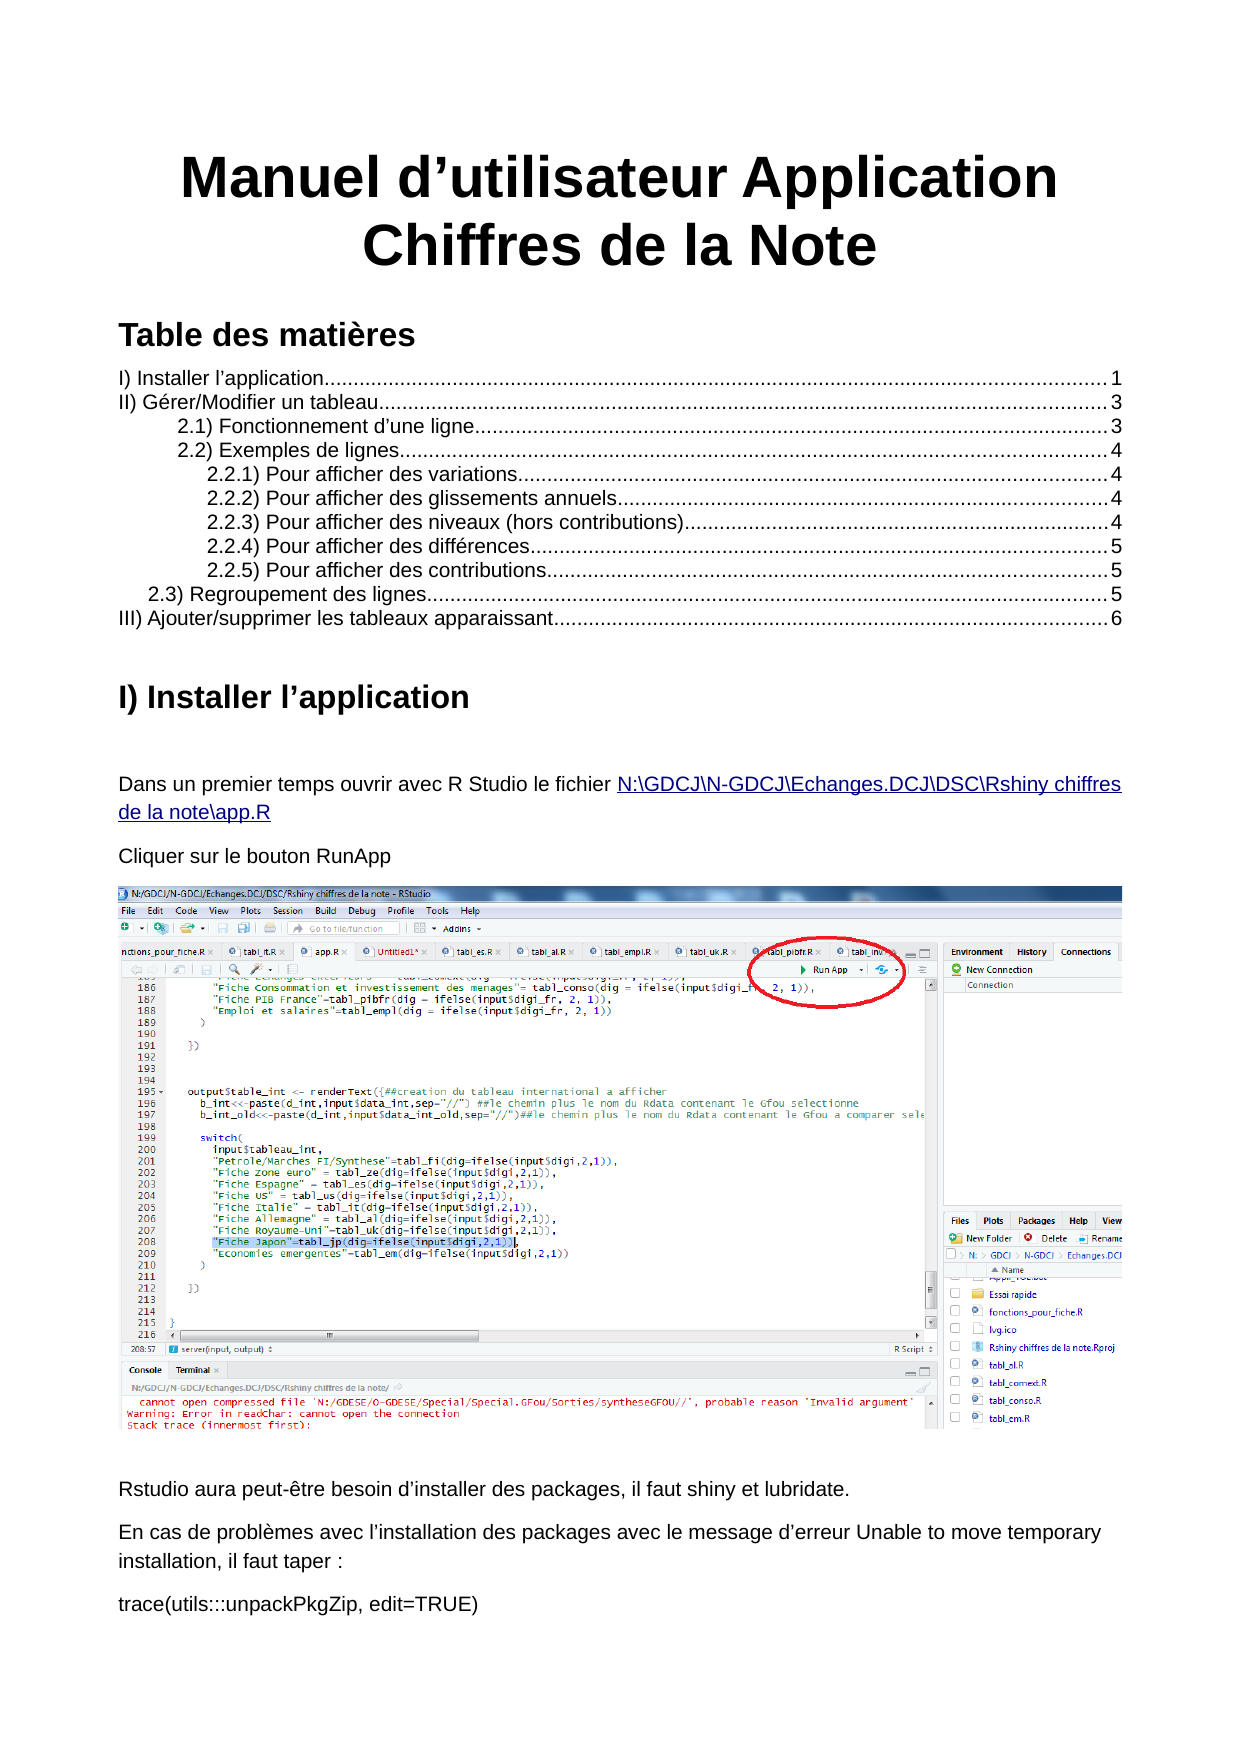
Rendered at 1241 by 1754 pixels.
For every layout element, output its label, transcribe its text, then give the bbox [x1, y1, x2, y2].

subtitle Table des matières [118, 315, 1122, 353]
text I) Installer l’application 1 [118, 366, 1122, 390]
text 2.1) Fonctionnement d’une ligne 3 [177, 414, 1122, 438]
picture [118, 886, 1123, 1429]
text En cas de problèmes avec l’installation des packages avec le message d’erreur Unable to move temporary installation, il faut taper : [118, 1520, 1122, 1573]
text 2.2.1) Pour afficher des variations 4 [207, 462, 1122, 486]
text 2.3) Regroupement des lignes 5 [148, 581, 1122, 605]
text 2.2.5) Pour afficher des contributions 5 [207, 557, 1122, 581]
text 2.2) Exemples de lignes 4 [177, 438, 1122, 462]
text II) Gérer/Modifier un tableau 3 [118, 390, 1122, 414]
text III) Ajouter/supprimer les tableaux apparaissant 6 [118, 605, 1122, 629]
text trace(utils:::unpackPkgZip, edit=TRUE) [118, 1592, 1122, 1616]
title Manuel d’utilisateur Application Chiffres de la Note [118, 143, 1122, 277]
text 2.2.2) Pour afficher des glissements annuels 4 [207, 486, 1122, 509]
text Dans un premier temps ouvrir avec R Studio le fichier N:\GDCJ\N-GDCJ\Echanges.DCJ\DSC\Rshiny chiffres de la note\app.R [118, 771, 1122, 824]
text 2.2.3) Pour afficher des niveaux (hors contributions) 4 [207, 509, 1122, 533]
subtitle I) Installer l’application [118, 678, 1122, 716]
text 2.2.4) Pour afficher des différences 5 [207, 533, 1122, 557]
text Cliquer sur le bouton RunApp [118, 843, 1122, 867]
text Rstudio aura peut-être besoin d’installer des packages, il faut shiny et lubridate. [118, 1477, 1122, 1501]
